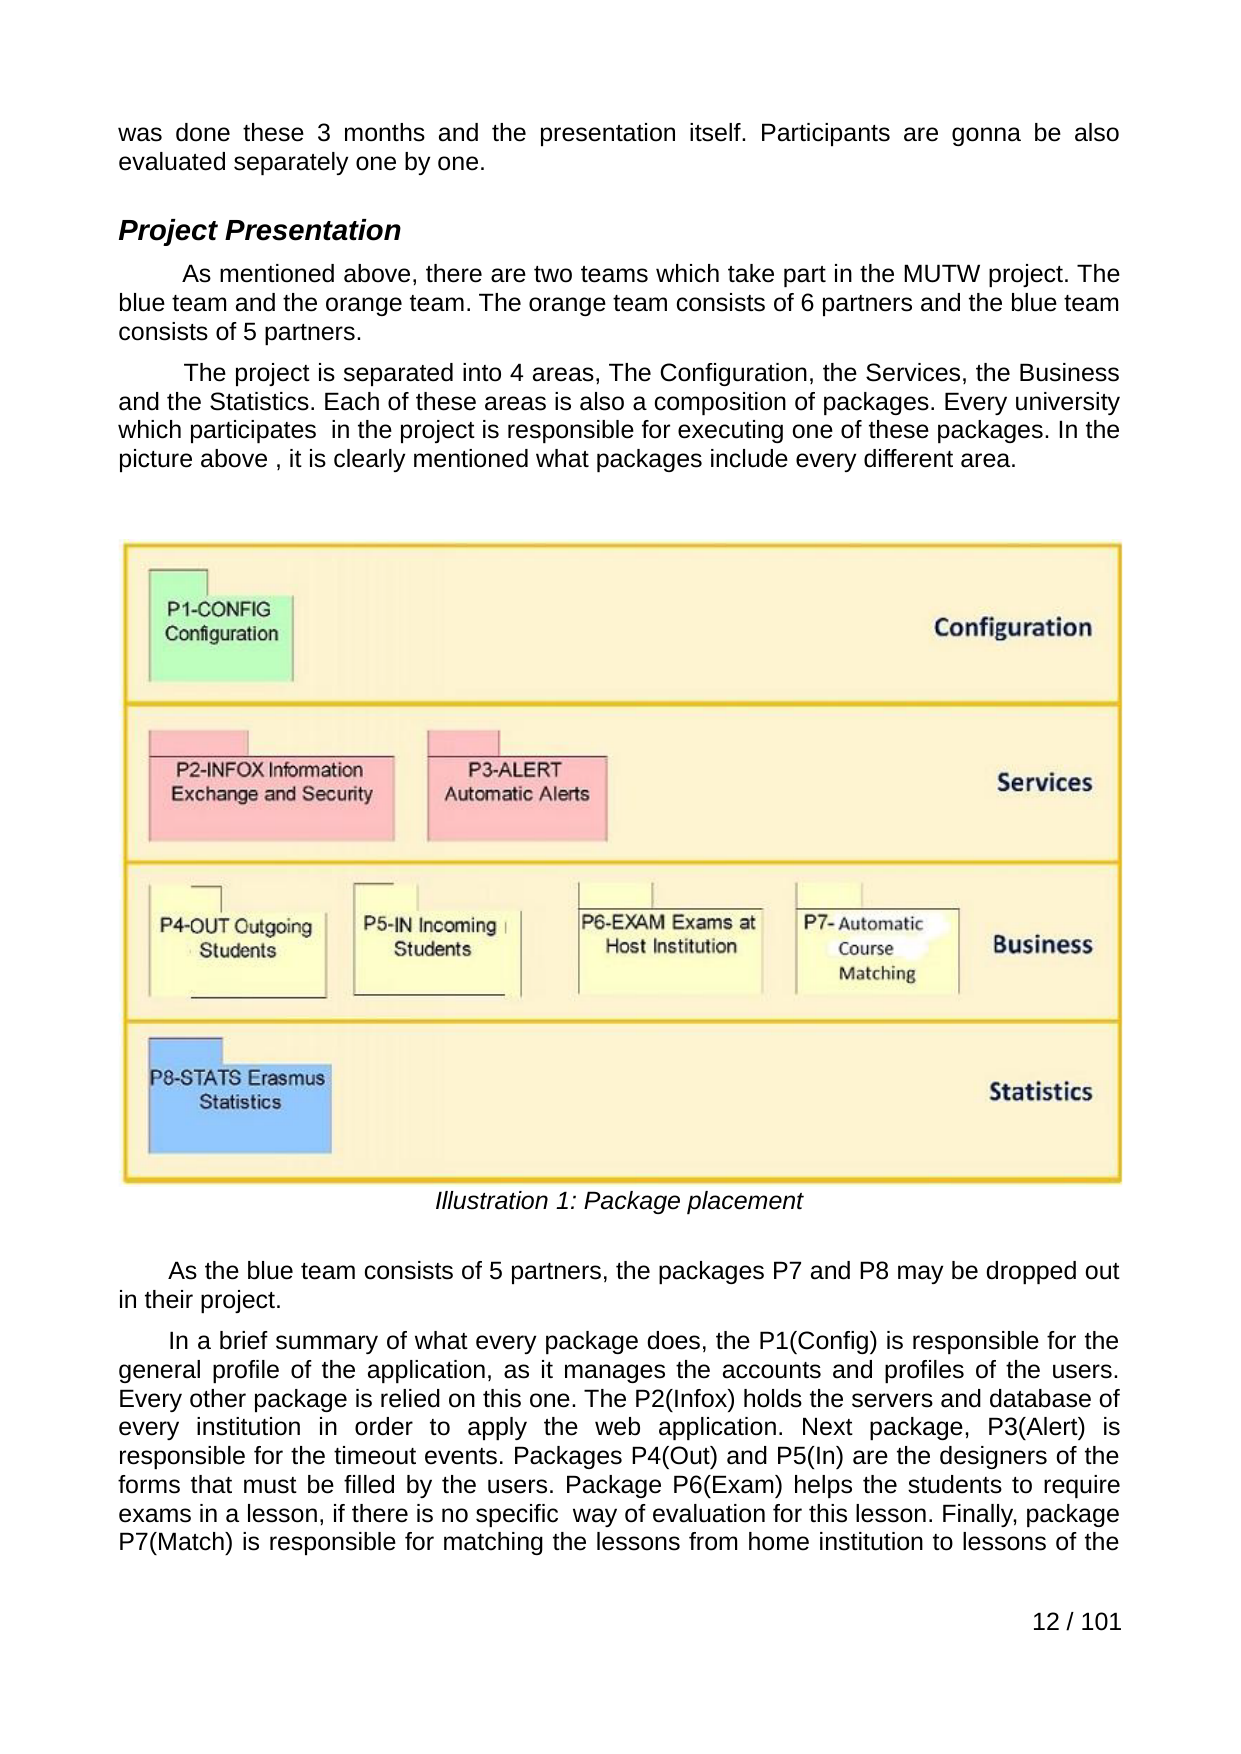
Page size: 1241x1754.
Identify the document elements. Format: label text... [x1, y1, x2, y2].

text As the blue team consists of 5 partners, the packages P7 and P8 may be dropped out in their project. [118, 1256, 1122, 1313]
text Illustration 1: Package placement [118, 1187, 1122, 1215]
text was done these 3 months and the presentation itself. Participants are gonna be also evaluated separately one by one. [118, 118, 1122, 176]
text The project is separated into 4 areas, The Configuration, the Services, the Business and the Statistics. Each of these areas is also a composition of packages. Every university which participates in the project is responsible for executing one of these packages. In the picture above , it is clearly mentioned what packages include every different area. [118, 358, 1122, 473]
text In a brief summary of what every package does, the P1(Config) is responsible for the general profile of the application, as it manages the accounts and profiles of the users. Every other package is relied on this one. The P2(Infox) holds the servers and database of every institution in order to apply the web application. Next package, P3(Alert) is responsible for the timeout events. Packages P4(Out) and P5(In) are the designers of the forms that must be filled by the users. Package P6(Exam) helps the students to require exams in a lesson, if there is no specific way of evaluation for this lesson. Finally, package P7(Match) is responsible for matching the lessons from home institution to lessons of the [118, 1326, 1122, 1556]
text As mentioned above, there are two teams which take part in the MUTW project. The blue team and the orange team. The orange team consists of 6 partners and the blue team consists of 5 partners. [118, 259, 1122, 345]
subtitle Project Presentation [118, 213, 1122, 247]
